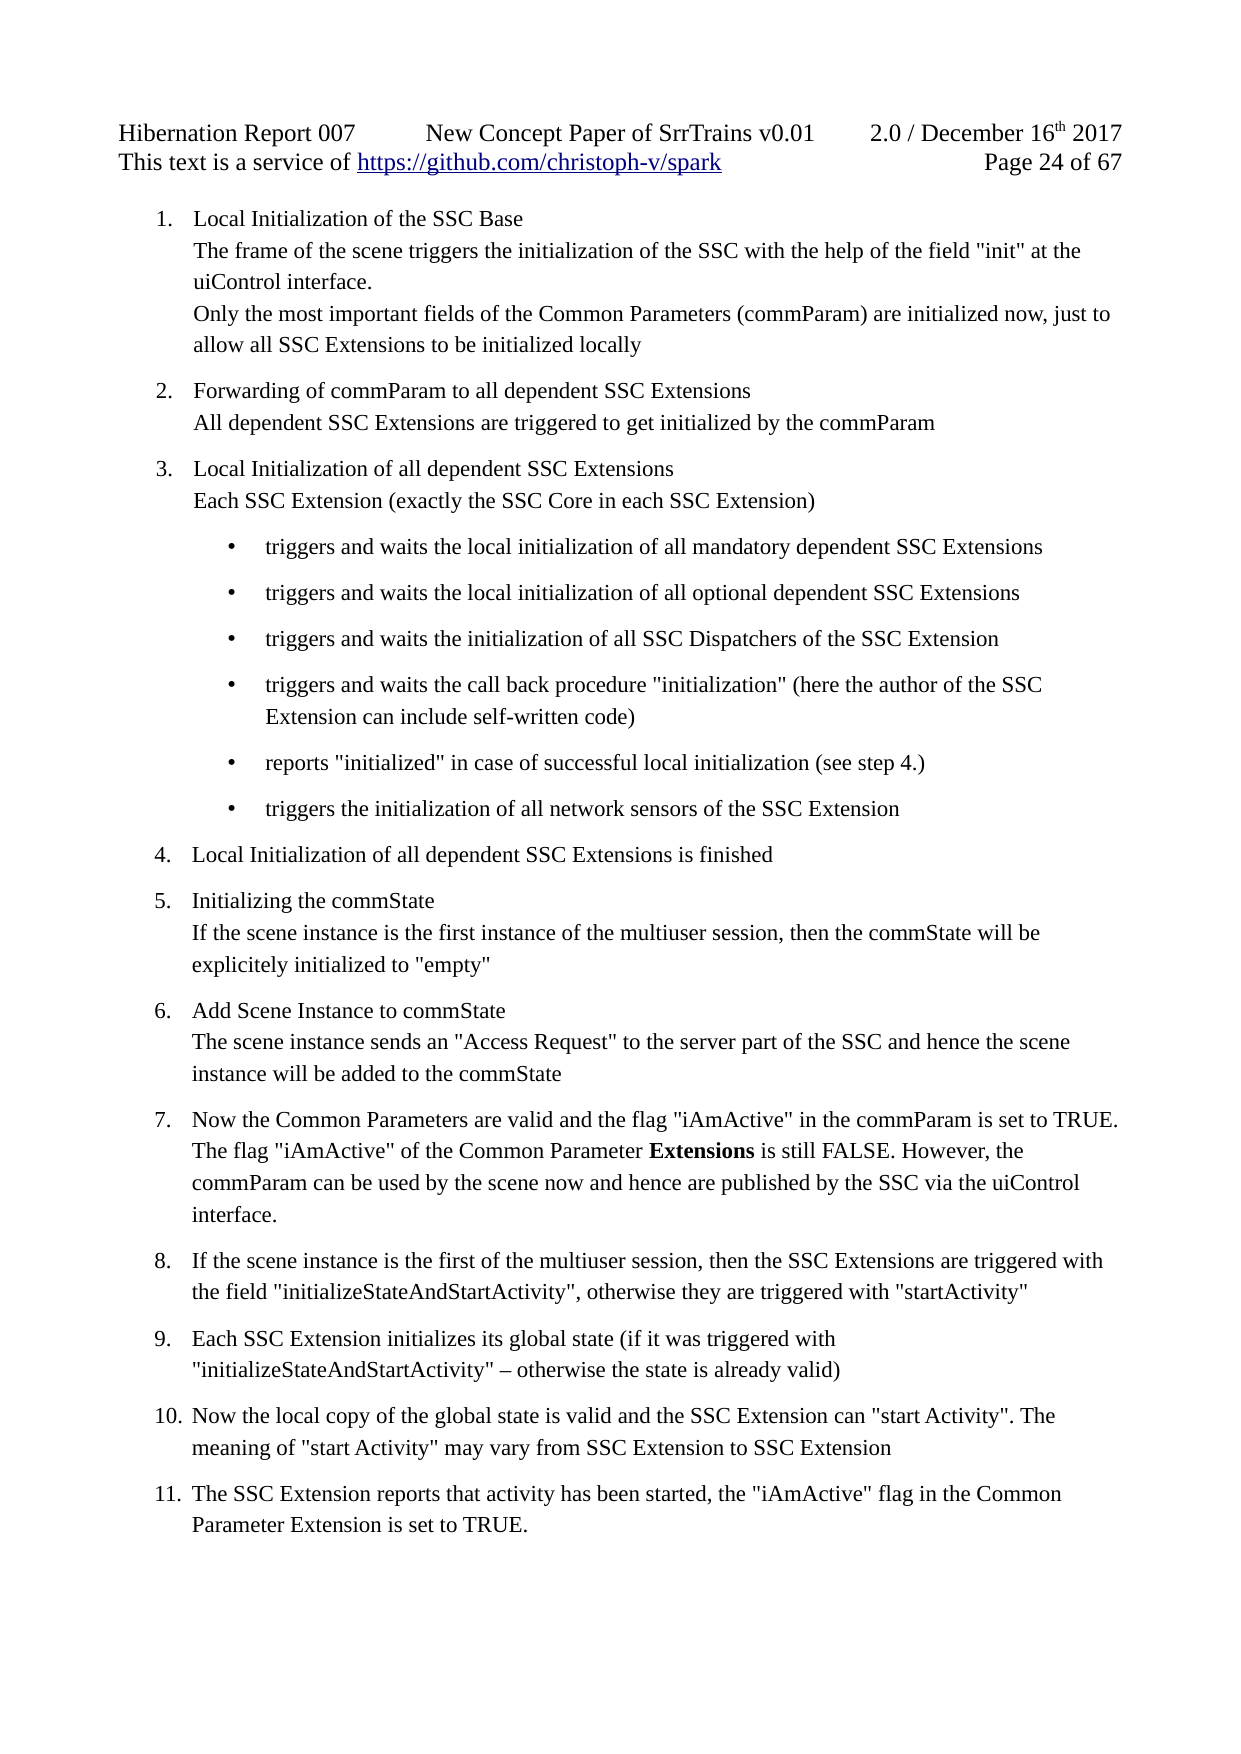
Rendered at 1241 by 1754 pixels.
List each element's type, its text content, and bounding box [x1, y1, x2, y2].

list Forwarding of commParam to all dependent SSC Extensions All dependent SSC Extensions are triggered to get initialized by the commParam [156, 377, 1122, 435]
list Local Initialization of the SSC Base The frame of the scene triggers the initialization of the SSC with the help of the field "init" at the uiControl interface. Only the most important fields of the Common Parameters (commParam) are initialized now, just to allow all SSC Extensions to be initialized locally [156, 205, 1122, 358]
list The SSC Extension reports that activity has been started, the "iAmActive" flag in the Common Parameter Extension is set to TRUE. [154, 1480, 1122, 1538]
list triggers and waits the local initialization of all mandatory dependent SSC Extensions [228, 533, 1122, 559]
list Local Initialization of all dependent SSC Extensions Each SSC Extension (exactly the SSC Core in each SSC Extension) [156, 455, 1122, 513]
list Now the local copy of the global state is valid and the SSC Extension can "start Activity". The meaning of "start Activity" may vary from SSC Extension to SSC Extension [154, 1402, 1122, 1460]
list Local Initialization of all dependent SSC Extensions is finished [154, 841, 1122, 868]
list Each SSC Extension initializes its global state (if it was triggered with "initializeStateAndStartActivity" – otherwise the state is already valid) [154, 1324, 1122, 1382]
list reports "initialized" in case of successful local initialization (see step 4.) [228, 749, 1122, 775]
list Now the Common Parameters are valid and the flag "iAmActive" in the commParam is set to TRUE. The flag "iAmActive" of the Common Parameter Extensions is still FALSE. However, the commParam can be used by the scene now and hence are published by the SSC via the uiControl interface. [154, 1106, 1122, 1227]
list If the scene instance is the first of the multiuser session, then the SSC Extensions are triggered with the field "initializeStateAndStartActivity", otherwise they are triggered with "startActivity" [154, 1247, 1122, 1305]
list triggers the initialization of all network sensors of the SSC Extension [228, 795, 1122, 822]
list triggers and waits the local initialization of all optional dependent SSC Extensions [228, 579, 1122, 605]
list triggers and waits the call back procedure "initialization" (here the author of the SSC Extension can include self-written code) [228, 671, 1122, 729]
list Add Scene Instance to commState The scene instance sends an "Access Request" to the server part of the SSC and hence the scene instance will be added to the commState [154, 997, 1122, 1086]
list triggers and waits the initialization of all SSC Dispatchers of the SSC Extension [228, 625, 1122, 652]
list Initializing the commState If the scene instance is the first instance of the multiuser session, then the commState will be explicitely initialized to "empty" [154, 887, 1122, 977]
